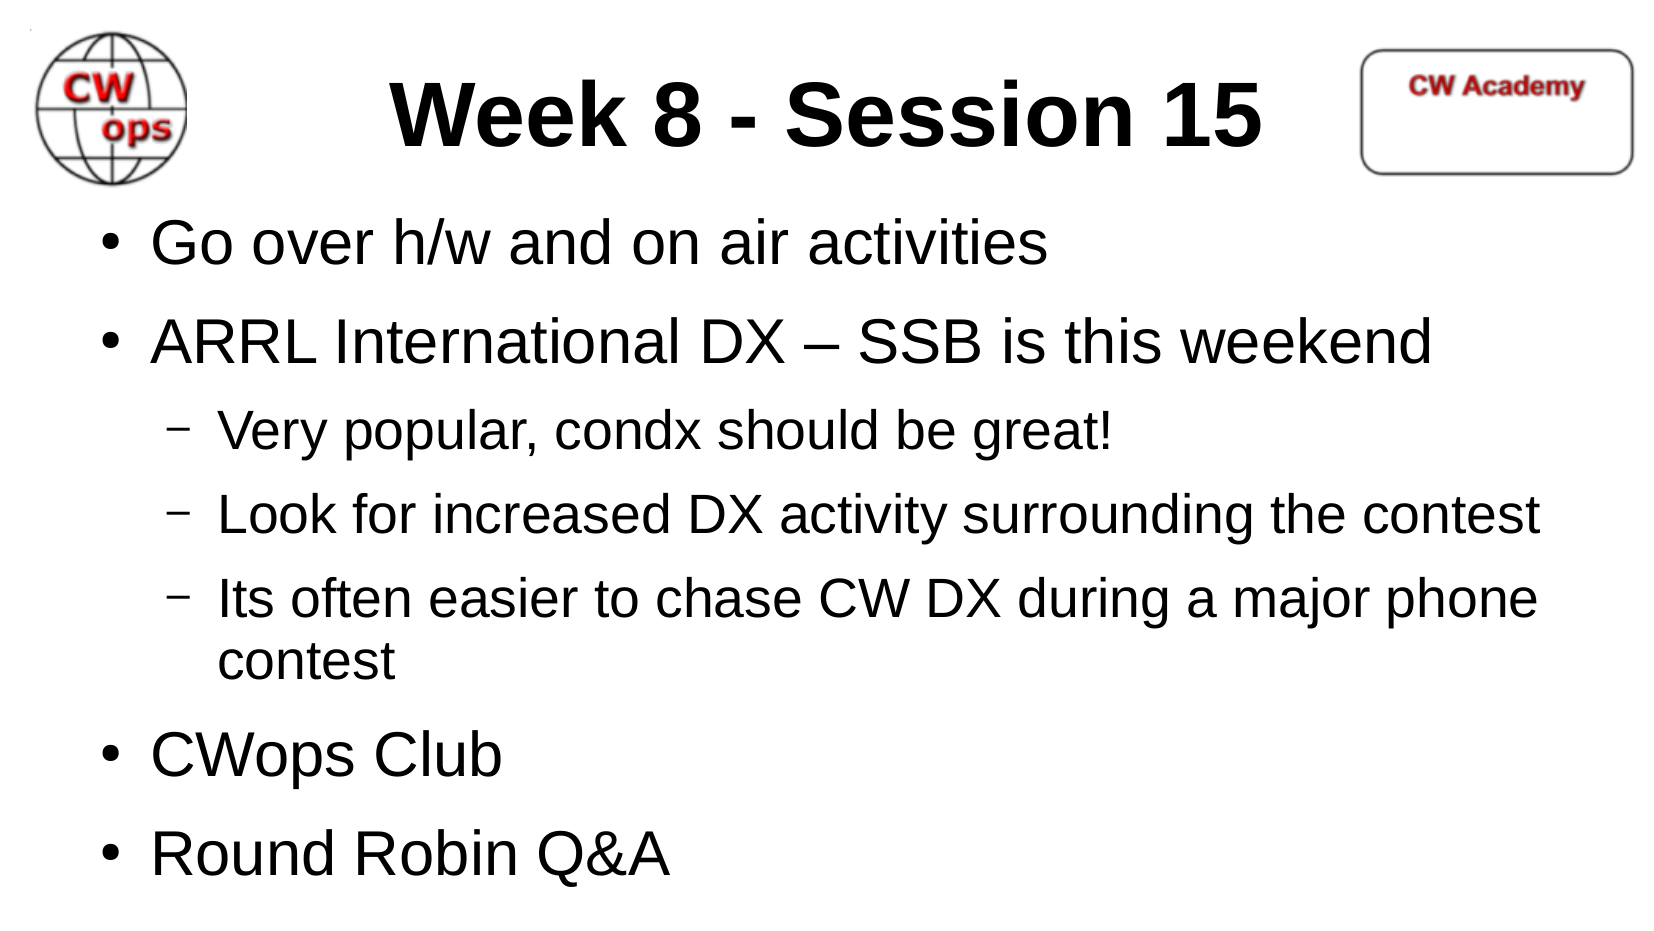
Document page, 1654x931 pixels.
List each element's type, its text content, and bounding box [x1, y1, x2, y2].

picture [30, 29, 187, 194]
picture [1571, 37, 1640, 186]
list Go over h/w and on air activities ARRL International DX – SSB is this weekend Very popular, condx should be great! Look for increased DX activity surrounding the contest Its often easier to chase CW DX during a major phone contest CWops Club Round Robin Q&A [82, 207, 1571, 897]
title Week 8 - Session 15 [82, 37, 1571, 193]
